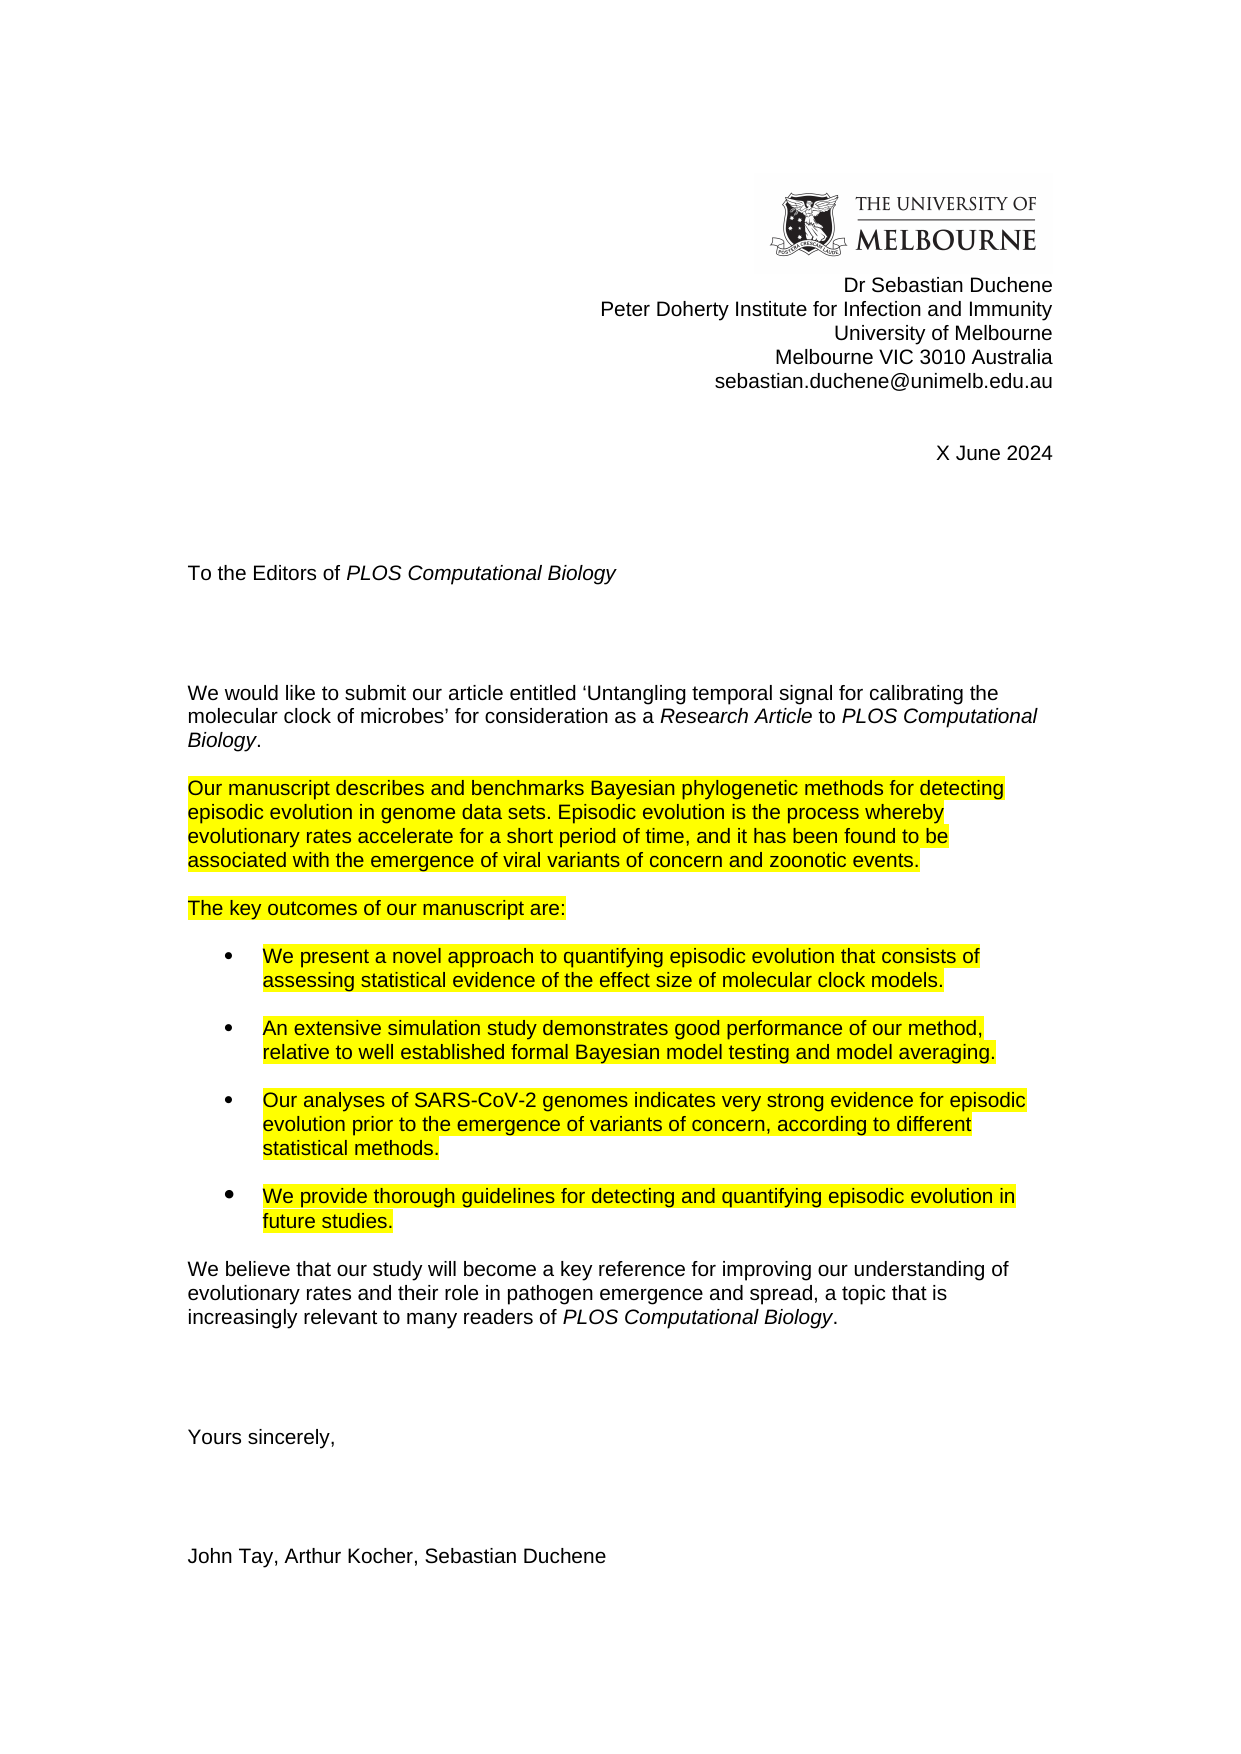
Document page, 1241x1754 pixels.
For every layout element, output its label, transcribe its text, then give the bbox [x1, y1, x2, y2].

picture [753, 173, 1053, 274]
text Peter Doherty Institute for Infection and Immunity [187, 297, 1053, 321]
text X June 2024 [187, 441, 1053, 465]
text Yours sincerely, [187, 1424, 1053, 1448]
text Melbourne VIC 3010 Australia [187, 345, 1053, 369]
list Our analyses of SARS-CoV-2 genomes indicates very strong evidence for episodic evolution prior to the emergence of variants of concern, according to different statistical methods. [225, 1088, 1053, 1160]
text Our manuscript describes and benchmarks Bayesian phylogenetic methods for detecting episodic evolution in genome data sets. Episodic evolution is the process whereby evolutionary rates accelerate for a short period of time, and it has been found to be associated with the emergence of viral variants of concern and zoonotic events. [187, 776, 1053, 872]
text Dr Sebastian Duchene [187, 273, 1053, 297]
list We provide thorough guidelines for detecting and quantifying episodic evolution in future studies. [225, 1184, 1053, 1233]
list We present a novel approach to quantifying episodic evolution that consists of assessing statistical evidence of the effect size of molecular clock models. [225, 944, 1053, 992]
text John Tay, Arthur Kocher, Sebastian Duchene [187, 1544, 1053, 1568]
text To the Editors of PLOS Computational Biology [187, 561, 1053, 584]
text The key outcomes of our manuscript are: [187, 896, 1053, 920]
text sebastian.duchene@unimelb.edu.au [187, 369, 1053, 393]
list An extensive simulation study demonstrates good performance of our method, relative to well established formal Bayesian model testing and model averaging. [225, 1016, 1053, 1064]
text We would like to submit our article entitled ‘Untangling temporal signal for calibrating the molecular clock of microbes’ for consideration as a Research Article to PLOS Computational Biology. [187, 680, 1053, 752]
text We believe that our study will become a key reference for improving our understanding of evolutionary rates and their role in pathogen emergence and spread, a topic that is increasingly relevant to many readers of PLOS Computational Biology. [187, 1257, 1053, 1329]
text University of Melbourne [187, 321, 1053, 345]
